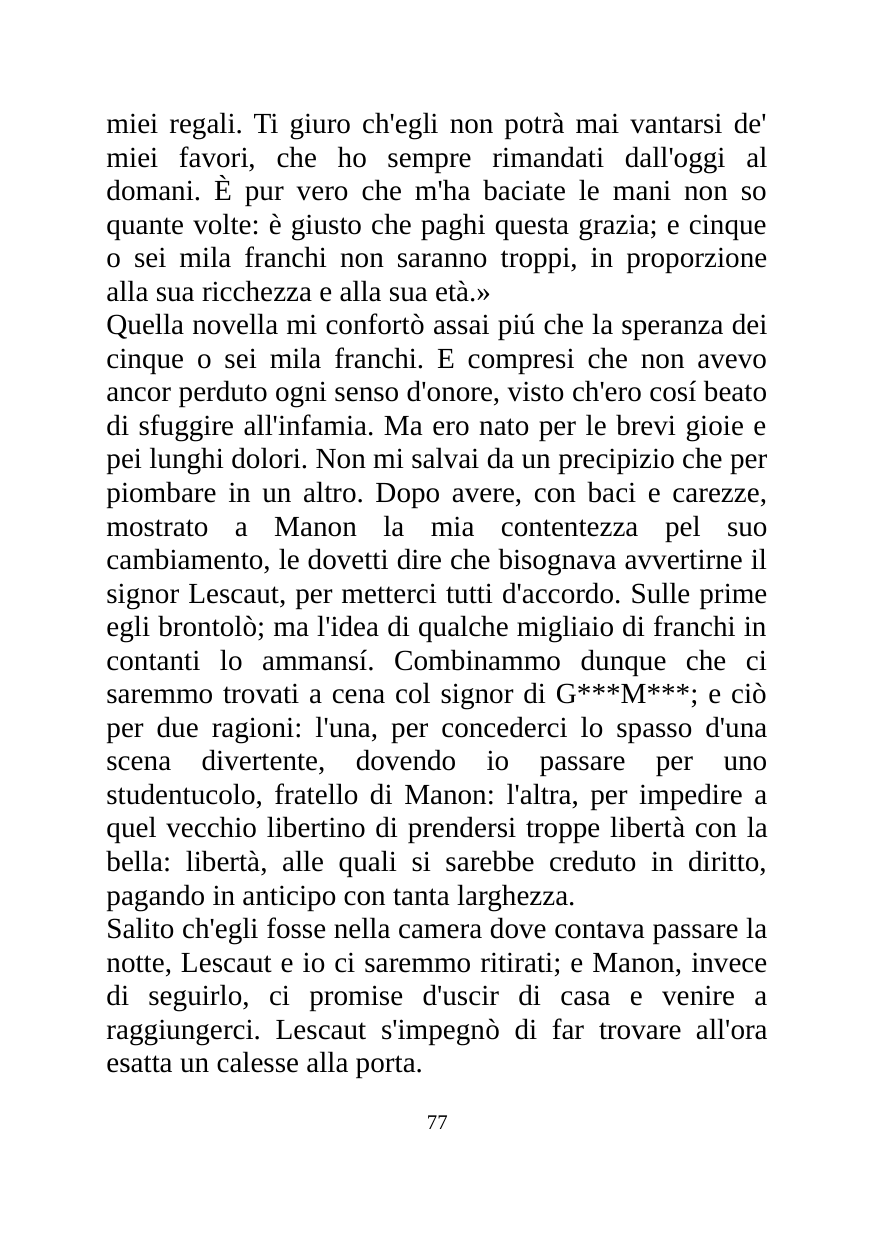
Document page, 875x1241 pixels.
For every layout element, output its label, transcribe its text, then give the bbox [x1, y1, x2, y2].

text Quella novella mi confortò assai piú che la speranza dei cinque o sei mila franchi. E compresi che non avevo ancor perduto ogni senso d'onore, visto ch'ero cosí beato di sfuggire all'infamia. Ma ero nato per le brevi gioie e pei lunghi dolori. Non mi salvai da un precipizio che per piombare in un altro. Dopo avere, con baci e carezze, mostrato a Manon la mia contentezza pel suo cambiamento, le dovetti dire che bisognava avvertirne il signor Lescaut, per metterci tutti d'accordo. Sulle prime egli brontolò; ma l'idea di qualche migliaio di franchi in contanti lo ammansí. Combinammo dunque che ci saremmo trovati a cena col signor di G***M***; e ciò per due ragioni: l'una, per concederci lo spasso d'una scena divertente, dovendo io passare per uno studentucolo, fratello di Manon: l'altra, per impedire a quel vecchio libertino di prendersi troppe libertà con la bella: libertà, alle quali si sarebbe creduto in diritto, pagando in anticipo con tanta larghezza. [106, 307, 768, 911]
text Salito ch'egli fosse nella camera dove contava passare la notte, Lescaut e io ci saremmo ritirati; e Manon, invece di seguirlo, ci promise d'uscir di casa e venire a raggiungerci. Lescaut s'impegnò di far trovare all'ora esatta un calesse alla porta. [106, 911, 768, 1079]
text miei regali. Ti giuro ch'egli non potrà mai vantarsi de' miei favori, che ho sempre rimandati dall'oggi al domani. È pur vero che m'ha baciate le mani non so quante volte: è giusto che paghi questa grazia; e cinque o sei mila franchi non saranno troppi, in proporzione alla sua ricchezza e alla sua età.» [106, 106, 768, 307]
